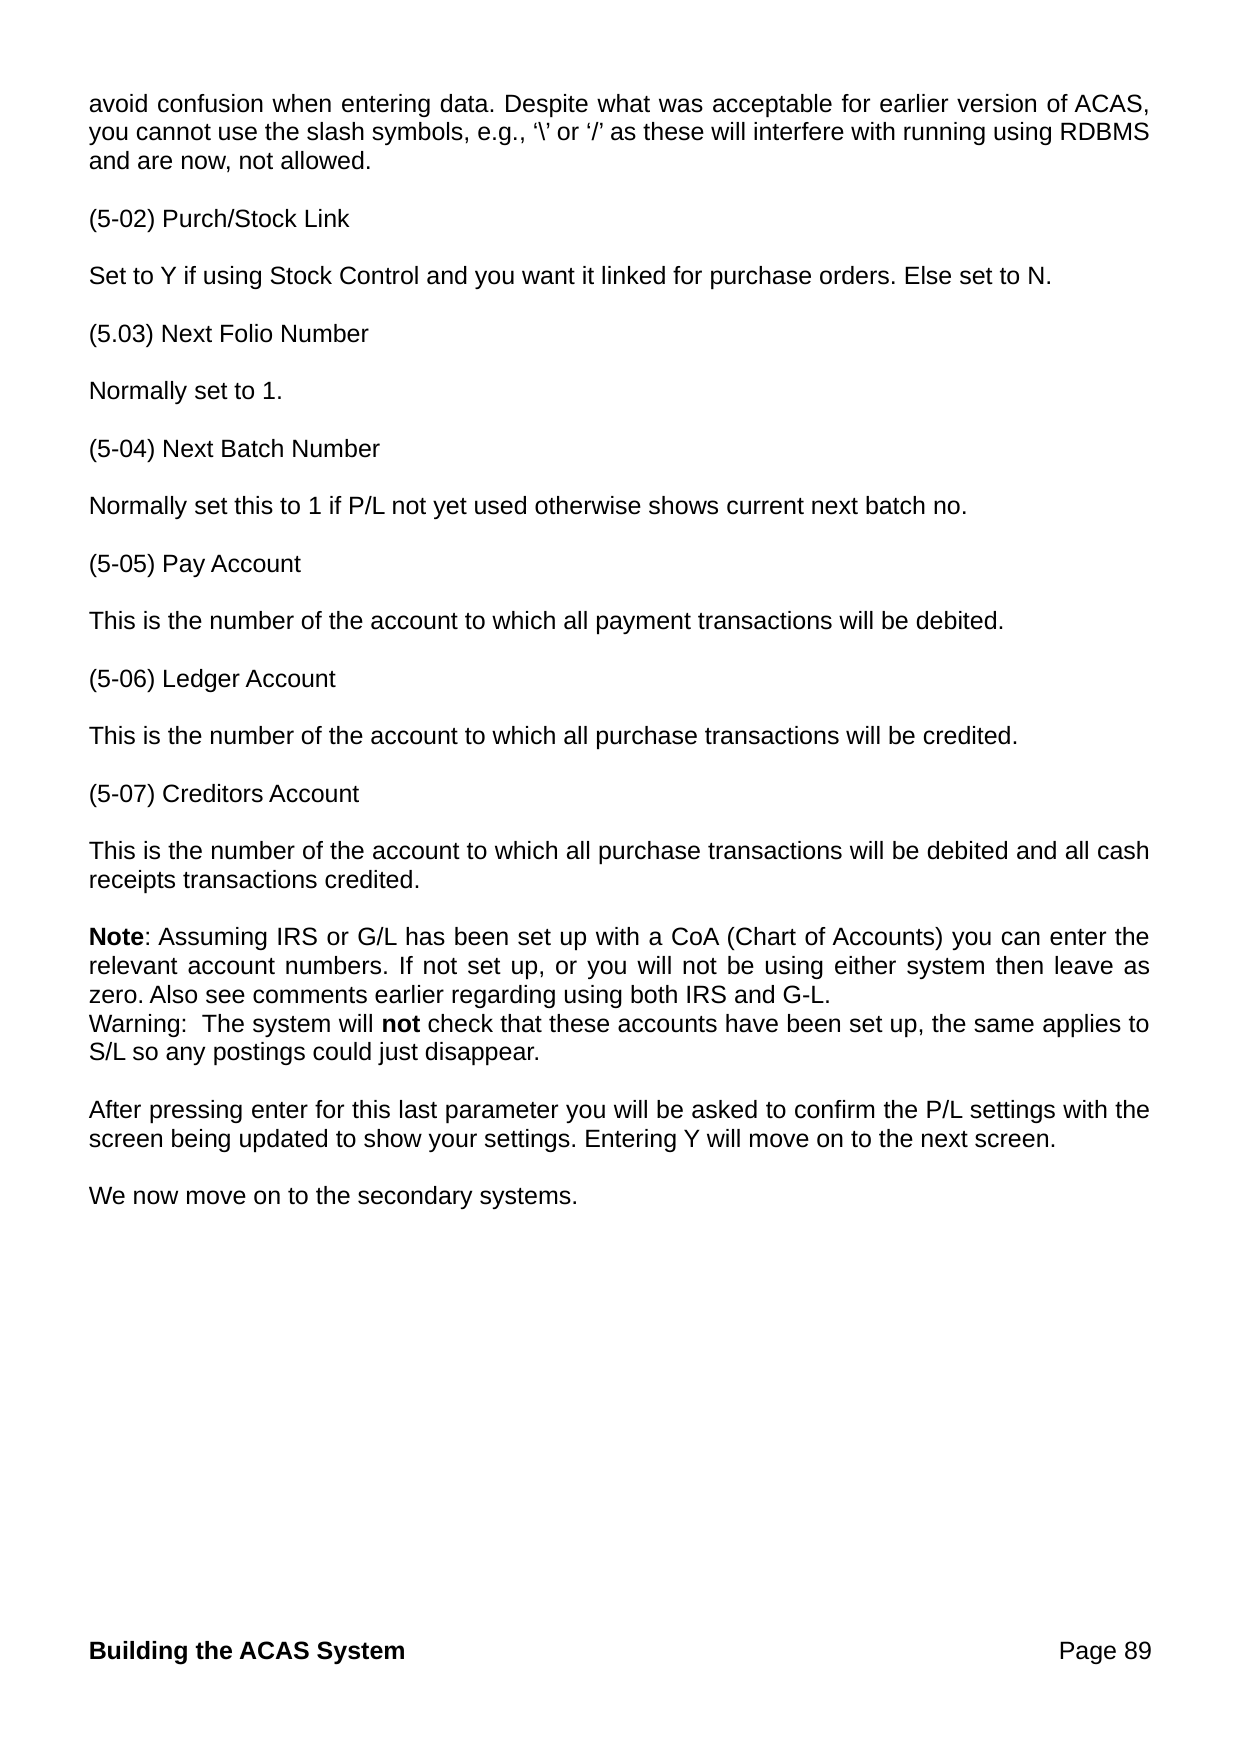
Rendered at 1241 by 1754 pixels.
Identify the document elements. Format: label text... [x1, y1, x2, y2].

text Set to Y if using Stock Control and you want it linked for purchase orders. Else set to N. [88, 261, 1152, 290]
text After pressing enter for this last parameter you will be asked to confirm the P/L settings with the screen being updated to show your settings. Entering Y will move on to the next screen. [88, 1095, 1152, 1152]
text (5-04) Next Batch Number [88, 433, 1152, 462]
text Normally set this to 1 if P/L not yet used otherwise shows current next batch no. [88, 491, 1152, 520]
text Warning: The system will not check that these accounts have been set up, the same applies to S/L so any postings could just disappear. [88, 1008, 1152, 1066]
text Note: Assuming IRS or G/L has been set up with a CoA (Chart of Accounts) you can enter the relevant account numbers. If not set up, or you will not be using either system then leave as zero. Also see comments earlier regarding using both IRS and G-L. [88, 922, 1152, 1008]
text We now move on to the secondary systems. [88, 1181, 1152, 1210]
text This is the number of the account to which all purchase transactions will be credited. [88, 721, 1152, 750]
text (5-06) Ledger Account [88, 663, 1152, 692]
text (5-07) Creditors Account [88, 778, 1152, 807]
text (5.03) Next Folio Number [88, 318, 1152, 347]
text This is the number of the account to which all payment transactions will be debited. [88, 606, 1152, 635]
text Normally set to 1. [88, 376, 1152, 405]
text avoid confusion when entering data. Despite what was acceptable for earlier version of ACAS, you cannot use the slash symbols, e.g., ‘\’ or ‘/’ as these will interfere with running using RDBMS and are now, not allowed. [88, 88, 1152, 175]
text This is the number of the account to which all purchase transactions will be debited and all cash receipts transactions credited. [88, 836, 1152, 893]
text (5-05) Pay Account [88, 548, 1152, 577]
text (5-02) Purch/Stock Link [88, 203, 1152, 232]
